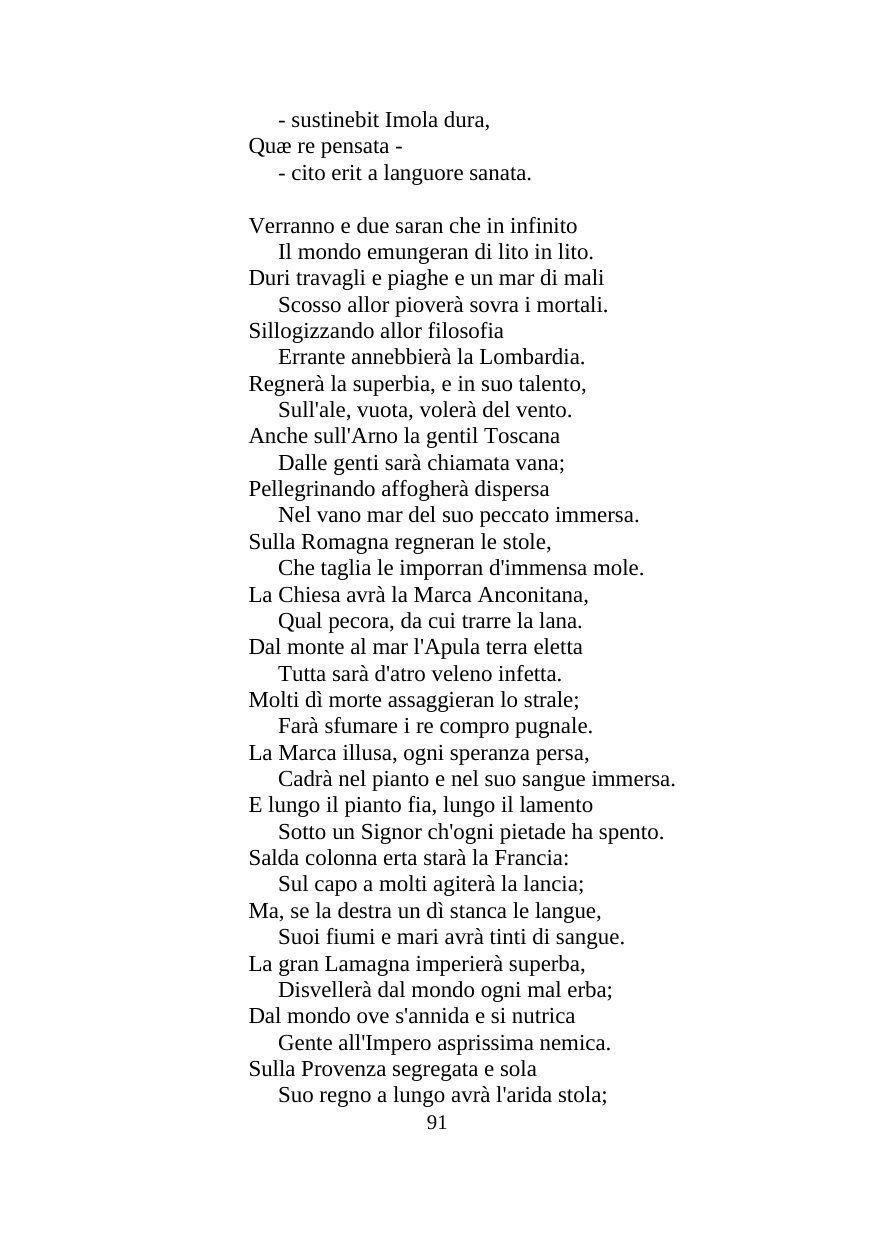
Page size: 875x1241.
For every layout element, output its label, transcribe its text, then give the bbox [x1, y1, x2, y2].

text Cadrà nel pianto e nel suo sangue immersa. [219, 765, 768, 791]
text E lungo il pianto fia, lungo il lamento [219, 791, 768, 818]
text Suo regno a lungo avrà l'arida stola; [219, 1081, 768, 1108]
text Sillogizzando allor filosofia [219, 317, 768, 343]
text Salda colonna erta starà la Francia: [219, 844, 768, 871]
text Sulla Provenza segregata e sola [219, 1055, 768, 1081]
text Errante annebbierà la Lombardia. [219, 343, 768, 370]
text Molti dì morte assaggieran lo strale; [219, 686, 768, 712]
text Sull'ale, vuota, volerà del vento. [219, 396, 768, 422]
text Sotto un Signor ch'ogni pietade ha spento. [219, 818, 768, 844]
text Anche sull'Arno la gentil Toscana [219, 422, 768, 449]
text - cito erit a languore sanata. [219, 159, 768, 185]
text La gran Lamagna imperierà superba, [219, 949, 768, 976]
text Verranno e due saran che in infinito [219, 212, 768, 238]
text Regnerà la superbia, e in suo talento, [219, 370, 768, 396]
text Disvellerà dal mondo ogni mal erba; [219, 976, 768, 1002]
text Duri travagli e piaghe e un mar di mali [219, 264, 768, 291]
text Scosso allor pioverà sovra i mortali. [219, 291, 768, 317]
text La Chiesa avrà la Marca Anconitana, [219, 581, 768, 607]
text Gente all'Impero asprissima nemica. [219, 1029, 768, 1055]
text Che taglia le imporran d'immensa mole. [219, 554, 768, 581]
text Pellegrinando affogherà dispersa [219, 475, 768, 502]
text Tutta sarà d'atro veleno infetta. [219, 660, 768, 686]
text Ma, se la destra un dì stanca le langue, [219, 897, 768, 923]
text Dalle genti sarà chiamata vana; [219, 449, 768, 475]
text Dal mondo ove s'annida e si nutrica [219, 1002, 768, 1029]
text Farà sfumare i re compro pugnale. [219, 712, 768, 739]
text Dal monte al mar l'Apula terra eletta [219, 633, 768, 660]
text Il mondo emungeran di lito in lito. [219, 238, 768, 264]
text Nel vano mar del suo peccato immersa. [219, 502, 768, 528]
text - sustinebit Imola dura, [219, 106, 768, 133]
text Sulla Romagna regneran le stole, [219, 528, 768, 554]
text Suoi fiumi e mari avrà tinti di sangue. [219, 923, 768, 949]
text Qual pecora, da cui trarre la lana. [219, 607, 768, 633]
text Quæ re pensata - [219, 133, 768, 159]
text La Marca illusa, ogni speranza persa, [219, 739, 768, 765]
text Sul capo a molti agiterà la lancia; [219, 871, 768, 897]
